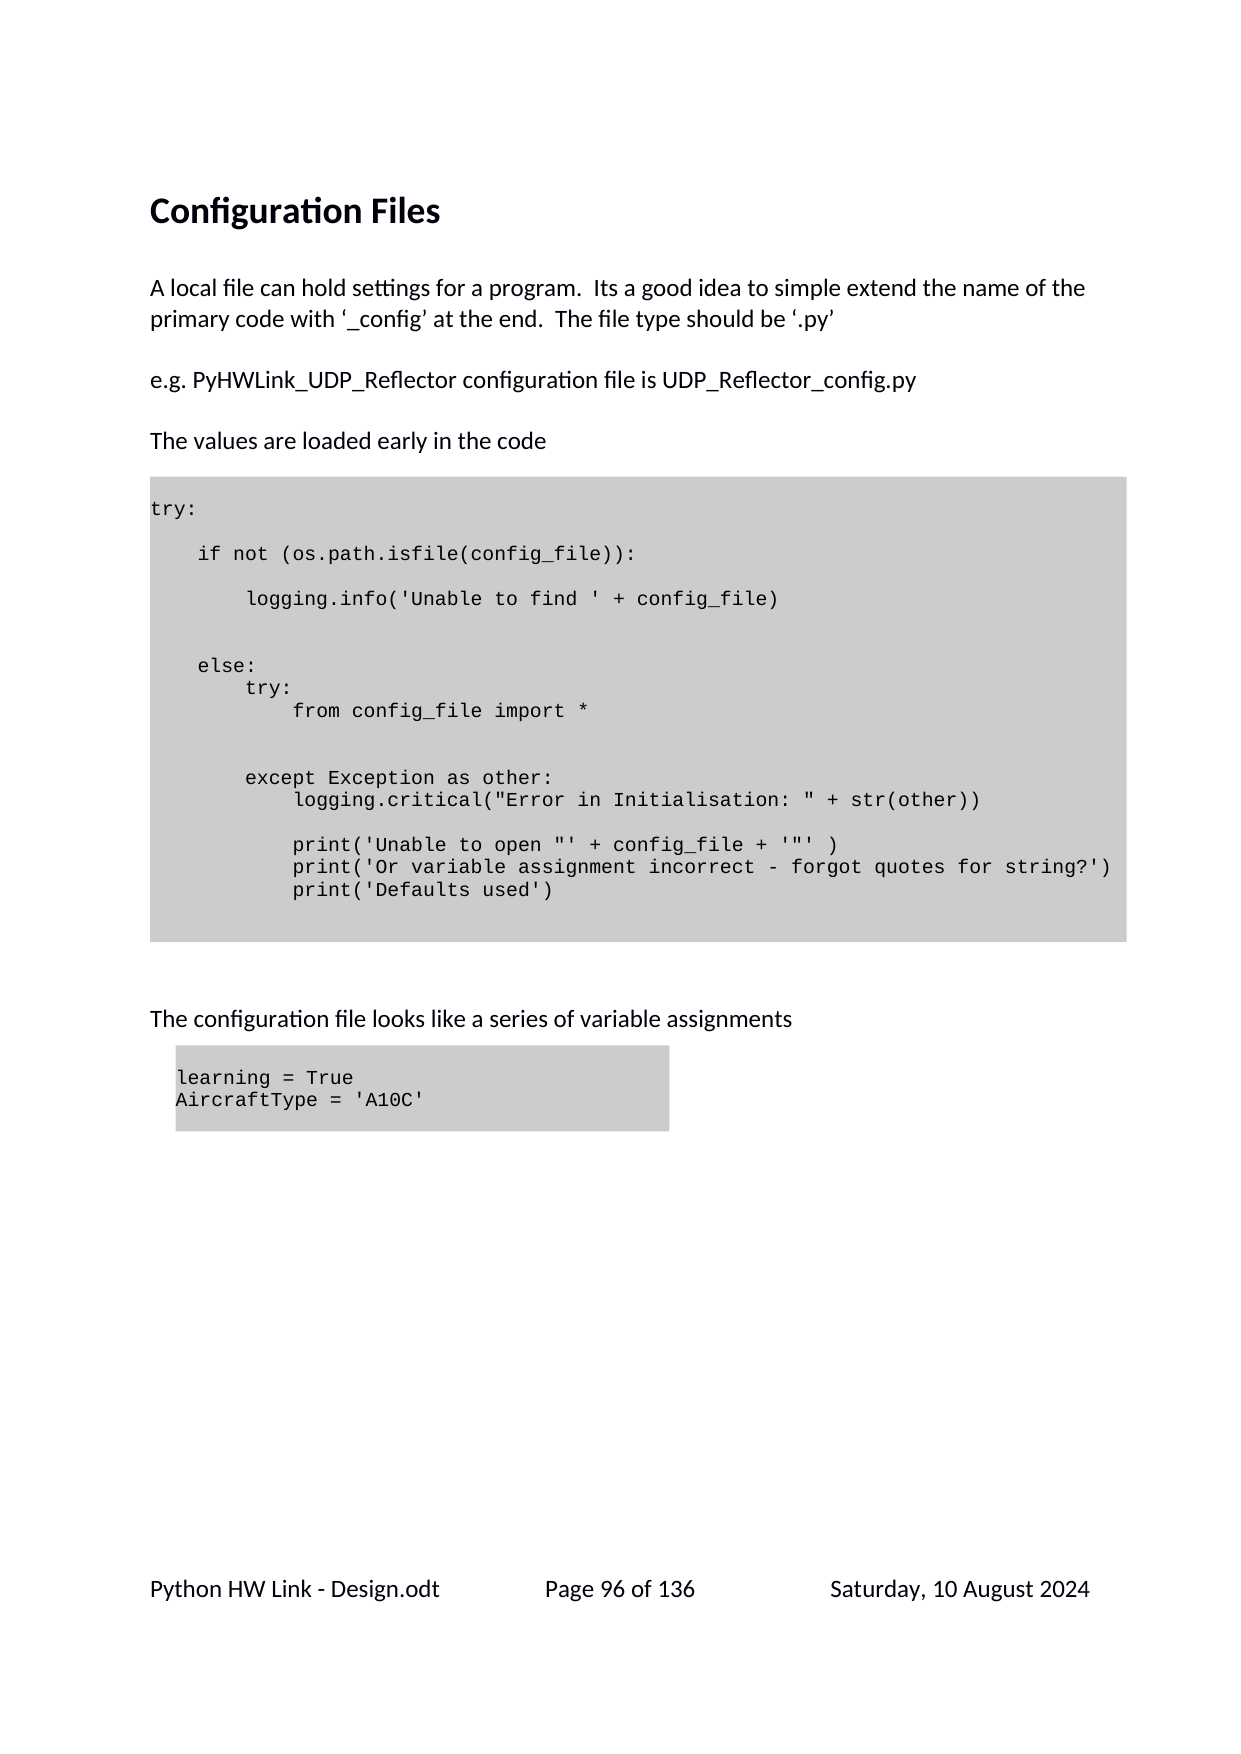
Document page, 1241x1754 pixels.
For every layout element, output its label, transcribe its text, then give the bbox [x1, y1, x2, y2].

text The values are loaded early in the code [150, 425, 1090, 455]
text e.g. PyHWLink_UDP_Reflector configuration file is UDP_Reflector_config.py [150, 364, 1090, 394]
subtitle Configuration Files [150, 187, 1090, 233]
text The configuration file looks like a series of variable assignments [150, 1003, 1090, 1034]
text A local file can hold settings for a program. Its a good idea to simple extend the name of the primary code with ‘_config’ at the end. The file type should be ‘.py’ [150, 272, 1090, 333]
